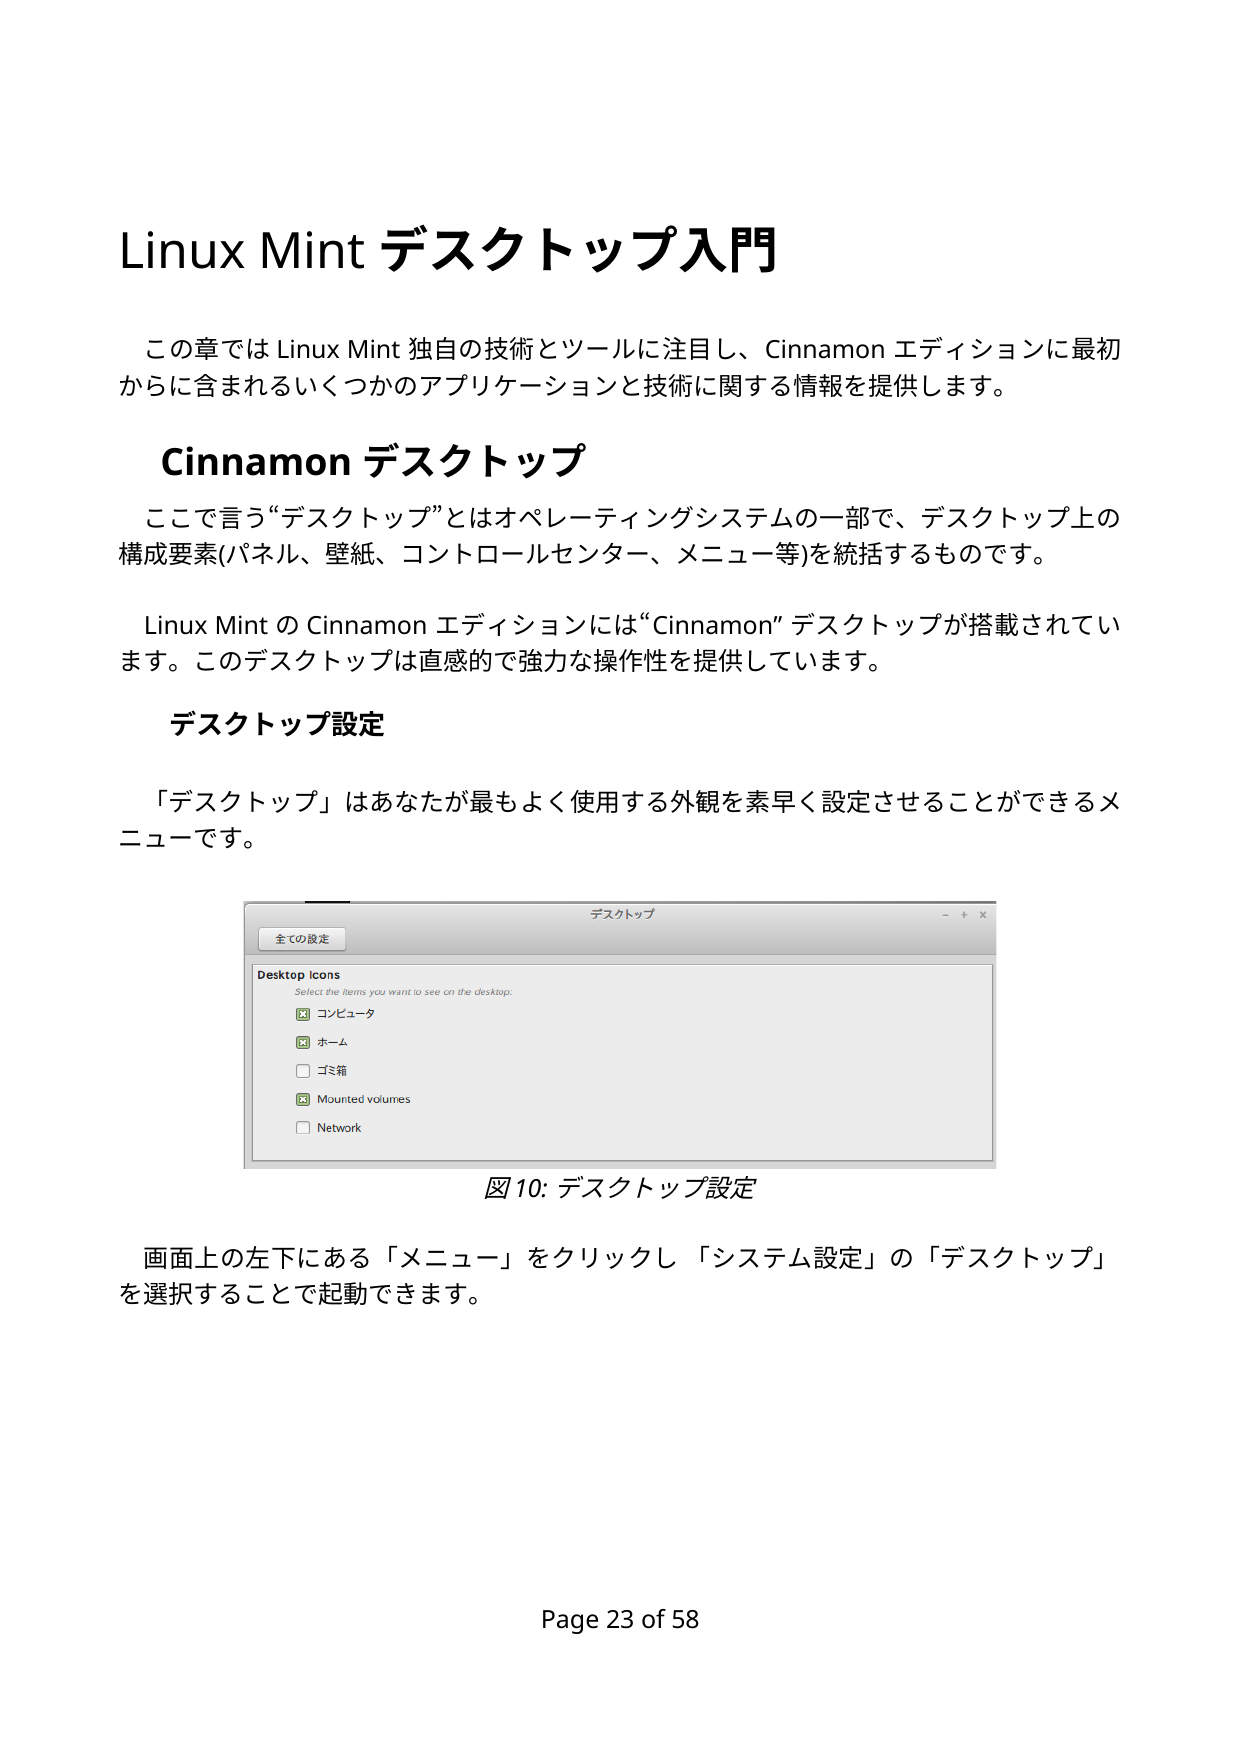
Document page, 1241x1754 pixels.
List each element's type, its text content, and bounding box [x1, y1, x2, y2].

text 画面上の左下にある「メニュー」をクリックし 「システム設定」の「デスクトップ」を選択することで起動できます。 [118, 1238, 1122, 1311]
subtitle Cinnamon デスクトップ [118, 432, 1122, 486]
subtitle Linux Mint デスクトップ入門 [118, 211, 1122, 283]
subtitle デスクトップ設定 [118, 703, 1122, 742]
text この章ではLinux Mint 独自の技術とツールに注目し、Cinnamon エディションに最初からに含まれるいくつかのアプリケーションと技術に関する情報を提供します。 [118, 330, 1122, 402]
text ここで言う“デスクトップ”とはオペレーティングシステムの一部で、デスクトップ上の構成要素(パネル、壁紙、コントロールセンター、メニュー等)を統括するものです。 [118, 498, 1122, 571]
picture [243, 901, 997, 1169]
text 図 10: デスクトップ設定 [244, 1169, 997, 1204]
text 「デスクトップ」はあなたが最もよく使用する外観を素早く設定させることができるメニューです。 [118, 782, 1122, 855]
